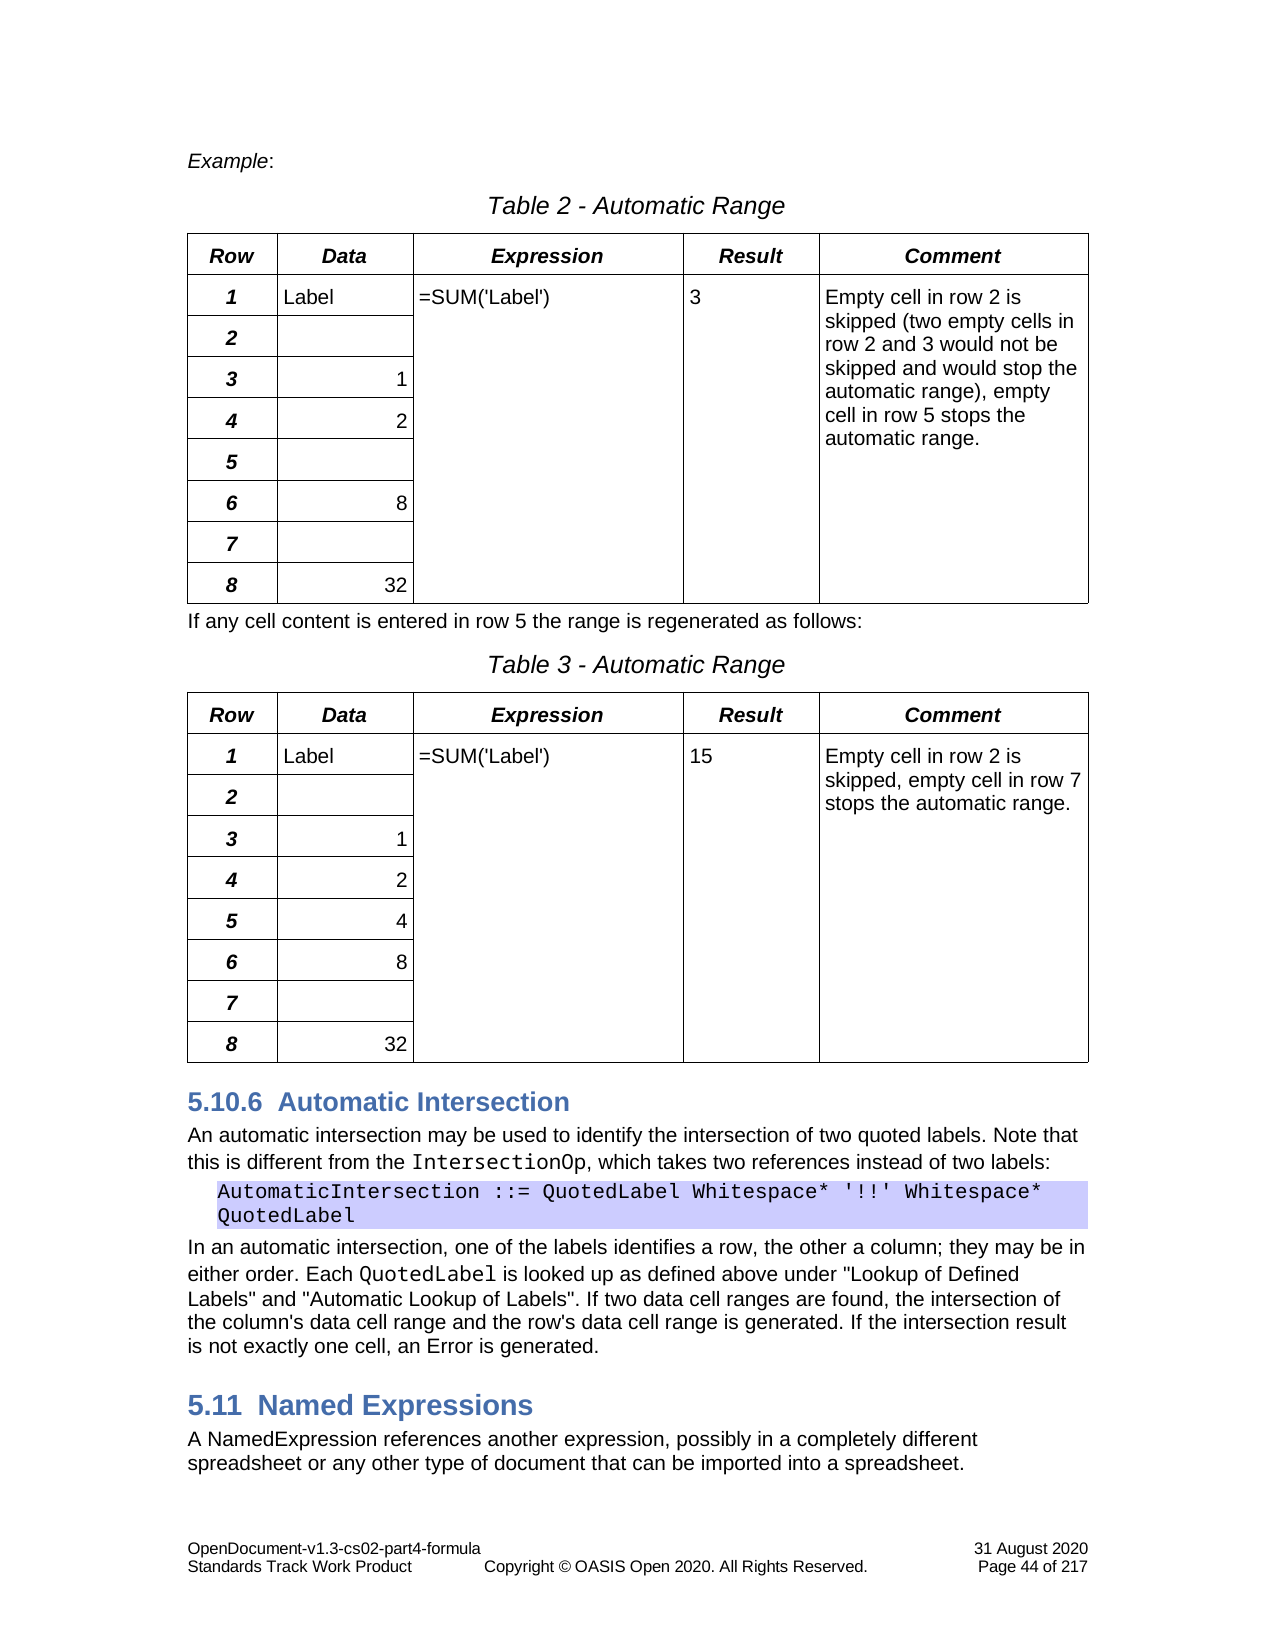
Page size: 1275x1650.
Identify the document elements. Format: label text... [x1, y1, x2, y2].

table_header Data [278, 693, 413, 733]
table_cell 6 [188, 481, 277, 521]
table_cell 1 [278, 357, 413, 397]
table_cell 15 [684, 734, 819, 1062]
text Table 2 - Automatic Range [187, 192, 1088, 220]
table_header Comment [820, 234, 1088, 274]
table_cell 5 [188, 899, 277, 938]
table_cell 2 [188, 316, 277, 356]
table_cell [278, 439, 413, 479]
table_header Expression [414, 234, 683, 274]
table_header Result [684, 693, 819, 733]
table_cell 4 [278, 899, 413, 938]
table_header Expression [414, 693, 683, 733]
table_header Data [278, 234, 413, 274]
table_cell 7 [188, 981, 277, 1021]
table_cell =SUM('Label') [414, 734, 683, 1062]
table_cell 3 [684, 275, 819, 603]
text In an automatic intersection, one of the labels identifies a row, the other a column; they may be in either order. Each QuotedLabel is looked up as defined above under "Lookup of Defined Labels" and "Automatic Lookup of Labels". If two data cell ranges are found, the intersection of the column's data cell range and the row's data cell range is generated. If the intersection result is not exactly one cell, an Error is generated. [187, 1235, 1088, 1358]
table_cell Empty cell in row 2 is skipped, empty cell in row 7 stops the automatic range. [820, 734, 1088, 1062]
table_header 1 [188, 734, 277, 774]
table_cell 2 [278, 398, 413, 438]
table_cell 8 [188, 1022, 277, 1062]
table_cell [278, 981, 413, 1021]
text An automatic intersection may be used to identify the intersection of two quoted labels. Note that this is different from the IntersectionOp, which takes two references instead of two labels: [187, 1123, 1088, 1175]
table_cell [278, 316, 413, 356]
table_header Row [188, 234, 277, 274]
table_header Label [278, 734, 413, 774]
subtitle Automatic Intersection [187, 1087, 1088, 1117]
table_cell 8 [278, 940, 413, 980]
table_header Row [188, 693, 277, 733]
table_cell 6 [188, 940, 277, 980]
table_cell 7 [188, 522, 277, 562]
table_cell 32 [278, 1022, 413, 1062]
table_header 1 [188, 275, 277, 315]
text If any cell content is entered in row 5 the range is regenerated as follows: [187, 609, 1088, 633]
table_cell 8 [188, 563, 277, 603]
table_cell 8 [278, 481, 413, 521]
table_cell 2 [188, 775, 277, 815]
table_cell 4 [188, 398, 277, 438]
table_header Label [278, 275, 413, 315]
table_cell 4 [188, 857, 277, 897]
table_cell [278, 775, 413, 815]
text AutomaticIntersection ::= QuotedLabel Whitespace* '!!' Whitespace* QuotedLabel [217, 1181, 1088, 1229]
table_header Comment [820, 693, 1088, 733]
table_cell Empty cell in row 2 is skipped (two empty cells in row 2 and 3 would not be skipped and would stop the automatic range), empty cell in row 5 stops the automatic range. [820, 275, 1088, 603]
table_cell 32 [278, 563, 413, 603]
table_header Result [684, 234, 819, 274]
subtitle Named Expressions [187, 1389, 1088, 1421]
text Example: [187, 150, 1088, 173]
table_cell 5 [188, 439, 277, 479]
table_cell 3 [188, 357, 277, 397]
table_cell =SUM('Label') [414, 275, 683, 603]
table_cell 1 [278, 816, 413, 856]
table_cell 3 [188, 816, 277, 856]
table_cell [278, 522, 413, 562]
text Table 3 - Automatic Range [187, 651, 1088, 679]
table_cell 2 [278, 857, 413, 897]
text A NamedExpression references another expression, possibly in a completely different spreadsheet or any other type of document that can be imported into a spreadsheet. [187, 1427, 1088, 1474]
